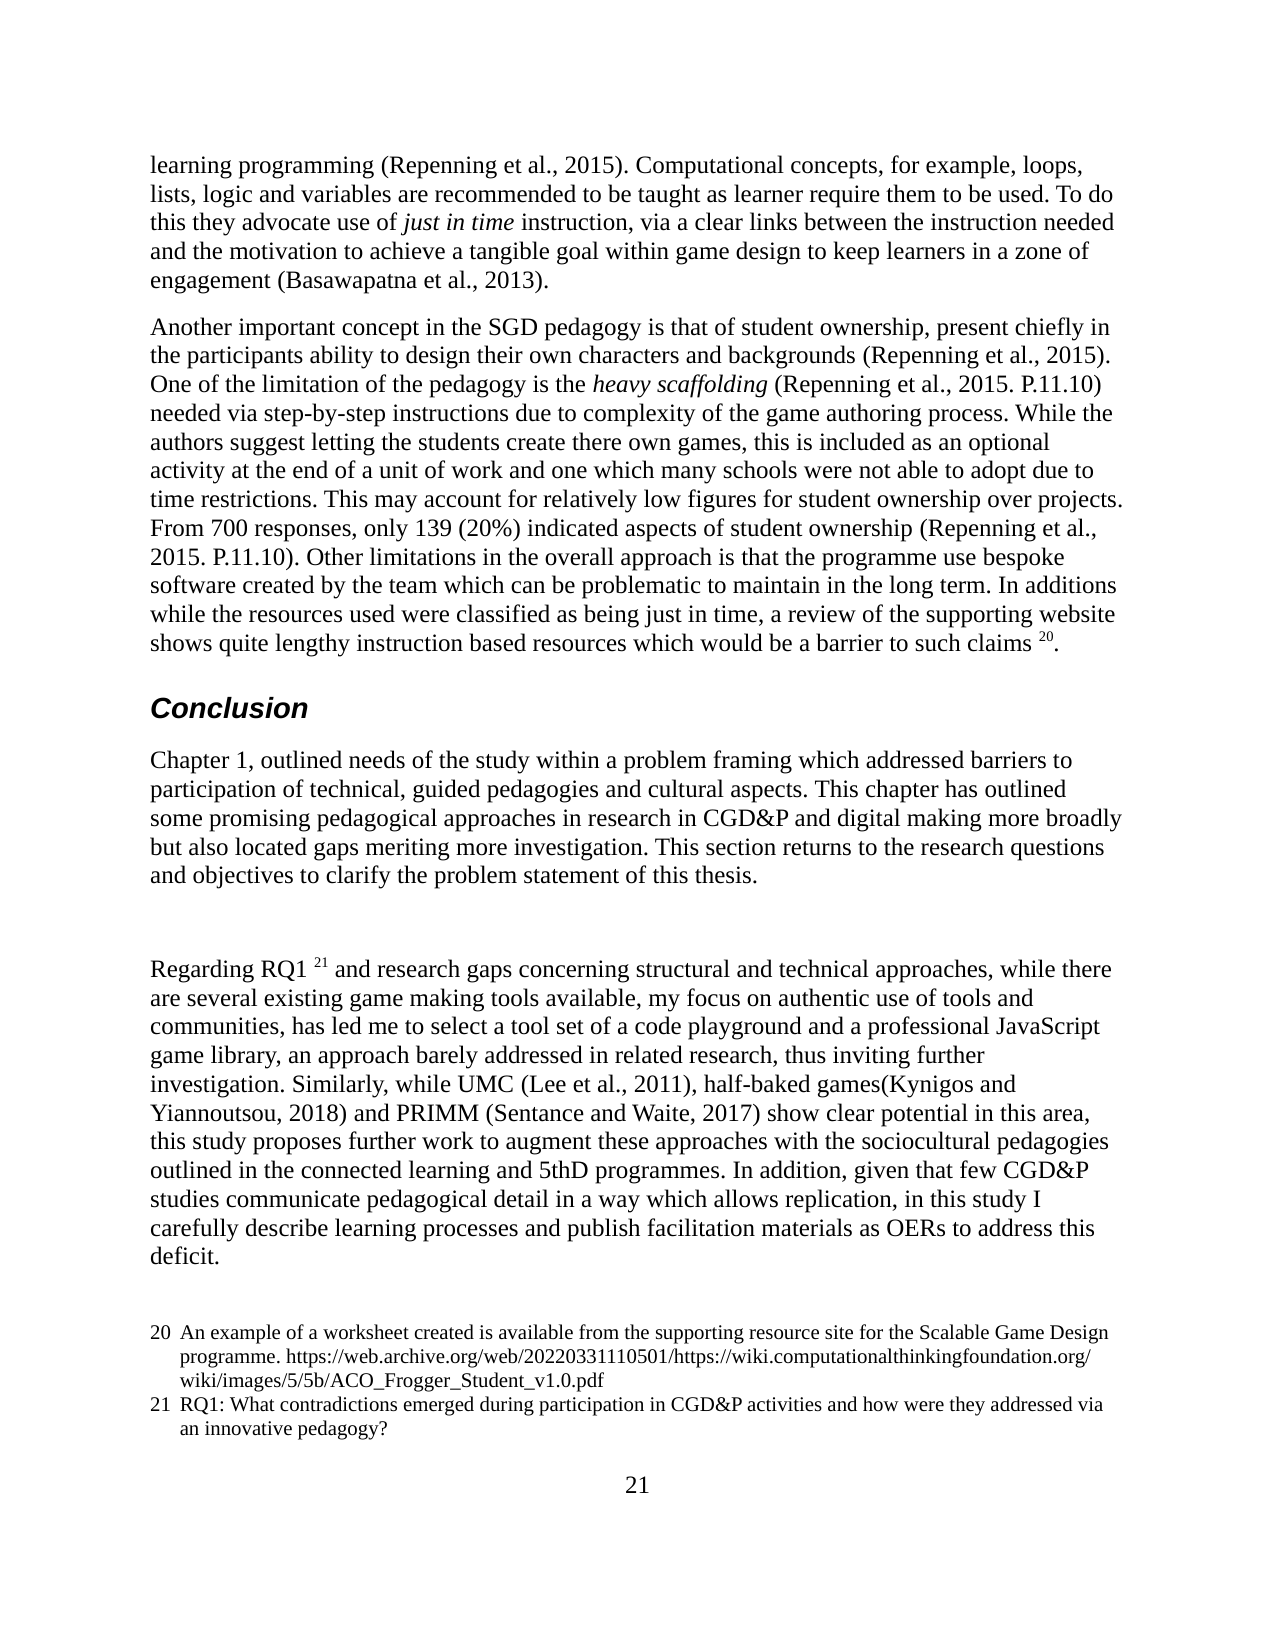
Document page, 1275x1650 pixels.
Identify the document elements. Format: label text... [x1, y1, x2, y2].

text RQ1: What contradictions emerged during participation in CGD&P activities and how were they addressed via an innovative pedagogy? [150, 1392, 1125, 1440]
subtitle Conclusion [150, 691, 1125, 724]
text Another important concept in the SGD pedagogy is that of student ownership, present chiefly in the participants ability to design their own characters and backgrounds (Repenning et al., 2015). One of the limitation of the pedagogy is the heavy scaffolding (Repenning et al., 2015. P.11.10) needed via step-by-step instructions due to complexity of the game authoring process. While the authors suggest letting the students create there own games, this is included as an optional activity at the end of a unit of work and one which many schools were not able to adopt due to time restrictions. This may account for relatively low figures for student ownership over projects. From 700 responses, only 139 (20%) indicated aspects of student ownership (Repenning et al., 2015. P.11.10). Other limitations in the overall approach is that the programme use bespoke software created by the team which can be problematic to maintain in the long term. In additions while the resources used were classified as being just in time, a review of the supporting website shows quite lengthy instruction based resources which would be a barrier to such claims . [150, 312, 1125, 657]
text Chapter 1, outlined needs of the study within a problem framing which addressed barriers to participation of technical, guided pedagogies and cultural aspects. This chapter has outlined some promising pedagogical approaches in research in CGD&P and digital making more broadly but also located gaps meriting more investigation. This section returns to the research questions and objectives to clarify the problem statement of this thesis. [150, 746, 1125, 889]
text Regarding RQ1 and research gaps concerning structural and technical approaches, while there are several existing game making tools available, my focus on authentic use of tools and communities, has led me to select a tool set of a code playground and a professional JavaScript game library, an approach barely addressed in related research, thus inviting further investigation. Similarly, while UMC (Lee et al., 2011), half-baked games(Kynigos and Yiannoutsou, 2018) and PRIMM (Sentance and Waite, 2017) show clear potential in this area, this study proposes further work to augment these approaches with the sociocultural pedagogies outlined in the connected learning and 5thD programmes. In addition, given that few CGD&P studies communicate pedagogical detail in a way which allows replication, in this study I carefully describe learning processes and publish facilitation materials as OERs to address this deficit. [150, 954, 1125, 1270]
text An example of a worksheet created is available from the supporting resource site for the Scalable Game Design programme. https://web.archive.org/web/20220331110501/https://wiki.computationalthinkingfoundation.org/wiki/images/5/5b/ACO_Frogger_Student_v1.0.pdf [150, 1320, 1125, 1392]
text learning programming (Repenning et al., 2015). Computational concepts, for example, loops, lists, logic and variables are recommended to be taught as learner require them to be used. To do this they advocate use of just in time instruction, via a clear links between the instruction needed and the motivation to achieve a tangible goal within game design to keep learners in a zone of engagement (Basawapatna et al., 2013). [150, 150, 1125, 294]
